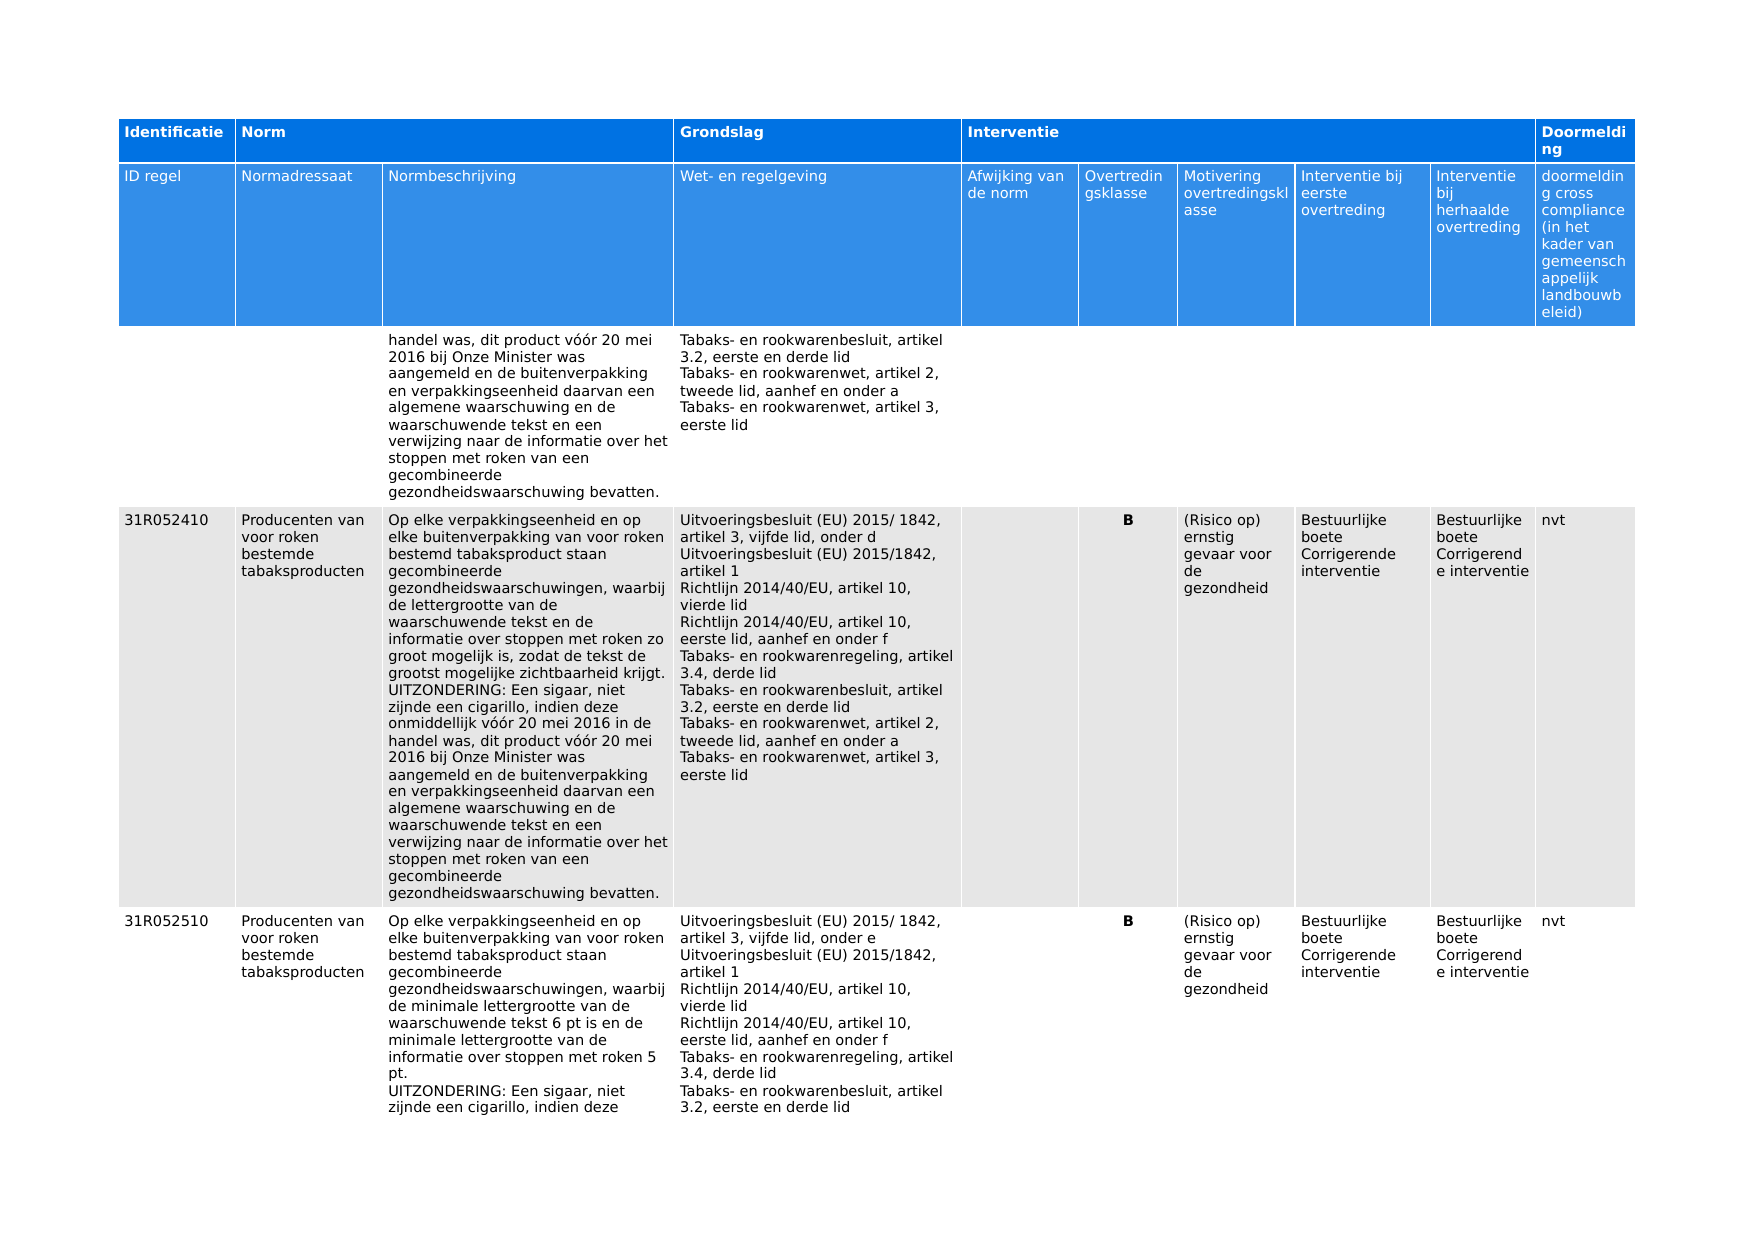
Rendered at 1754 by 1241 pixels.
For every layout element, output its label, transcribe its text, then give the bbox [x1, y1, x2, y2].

table_cell doormelding cross compliance (in het kader van gemeenschappelijk landbouwbeleid) [1536, 164, 1635, 326]
table_cell Uitvoeringsbesluit (EU) 2015/ 1842, artikel 3, vijfde lid, onder d Uitvoeringsbesluit (EU) 2015/1842, artikel 1 Richtlijn 2014/40/EU, artikel 10, vierde lid Richtlijn 2014/40/EU, artikel 10, eerste lid, aanhef en onder f Tabaks- en rookwarenregeling, artikel 3.4, derde lid Tabaks- en rookwarenbesluit, artikel 3.2, eerste en derde lid Tabaks- en rookwarenwet, artikel 2, tweede lid, aanhef en onder a Tabaks- en rookwarenwet, artikel 3, eerste lid [674, 507, 961, 907]
table_header Identificatie [119, 119, 235, 162]
table_cell B [1079, 507, 1177, 907]
table_cell Afwijking van de norm [962, 164, 1078, 326]
table_cell [1296, 327, 1430, 506]
table_cell Normadressaat [236, 164, 382, 326]
table_cell nvt [1536, 908, 1635, 1121]
table_cell (Risico op) ernstig gevaar voor de gezondheid [1178, 908, 1294, 1121]
table_cell Interventie bij eerste overtreding [1296, 164, 1430, 326]
table_cell Overtredingsklasse [1079, 164, 1177, 326]
table_cell 31R052410 [119, 507, 235, 907]
table_cell Bestuurlijke boete Corrigerende interventie [1431, 908, 1535, 1121]
table_cell [1079, 327, 1177, 506]
table_cell Bestuurlijke boete Corrigerende interventie [1296, 908, 1430, 1121]
table_cell Wet- en regelgeving [674, 164, 961, 326]
table_cell Producenten van voor roken bestemde tabaksproducten [236, 908, 382, 1121]
table_cell [962, 327, 1078, 506]
table_cell 31R052510 [119, 908, 235, 1121]
table_cell ID regel [119, 164, 235, 326]
table_cell Tabaks- en rookwarenbesluit, artikel 3.2, eerste en derde lid Tabaks- en rookwarenwet, artikel 2, tweede lid, aanhef en onder a Tabaks- en rookwarenwet, artikel 3, eerste lid [674, 327, 961, 506]
table_cell Normbeschrijving [383, 164, 673, 326]
table_header Norm [236, 119, 673, 162]
table_cell nvt [1536, 507, 1635, 907]
table_cell (Risico op) ernstig gevaar voor de gezondheid [1178, 507, 1294, 907]
table_cell Interventie bij herhaalde overtreding [1431, 164, 1535, 326]
table_cell handel was, dit product vóór 20 mei 2016 bij Onze Minister was aangemeld en de buitenverpakking en verpakkingseenheid daarvan een algemene waarschuwing en de waarschuwende tekst en een verwijzing naar de informatie over het stoppen met roken van een gecombineerde gezondheidswaarschuwing bevatten. [383, 327, 673, 506]
table_header Grondslag [674, 119, 961, 162]
table_cell Bestuurlijke boete Corrigerende interventie [1296, 507, 1430, 907]
table_cell [119, 327, 235, 506]
table_cell [1178, 327, 1294, 506]
table_cell Producenten van voor roken bestemde tabaksproducten [236, 507, 382, 907]
table_cell B [1079, 908, 1177, 1121]
table_cell [236, 327, 382, 506]
table_cell Bestuurlijke boete Corrigerende interventie [1431, 507, 1535, 907]
table_cell [1431, 327, 1535, 506]
table_header Interventie [962, 119, 1535, 162]
table_cell Motivering overtredingsklasse [1178, 164, 1294, 326]
table_header Doormelding [1536, 119, 1635, 162]
table_cell [962, 908, 1078, 1121]
table_cell Op elke verpakkingseenheid en op elke buitenverpakking van voor roken bestemd tabaksproduct staan gecombineerde gezondheidswaarschuwingen, waarbij de minimale lettergrootte van de waarschuwende tekst 6 pt is en de minimale lettergrootte van de informatie over stoppen met roken 5 pt. UITZONDERING: Een sigaar, niet zijnde een cigarillo, indien deze [383, 908, 673, 1121]
table_cell Uitvoeringsbesluit (EU) 2015/ 1842, artikel 3, vijfde lid, onder e Uitvoeringsbesluit (EU) 2015/1842, artikel 1 Richtlijn 2014/40/EU, artikel 10, vierde lid Richtlijn 2014/40/EU, artikel 10, eerste lid, aanhef en onder f Tabaks- en rookwarenregeling, artikel 3.4, derde lid Tabaks- en rookwarenbesluit, artikel 3.2, eerste en derde lid [674, 908, 961, 1121]
table_cell Op elke verpakkingseenheid en op elke buitenverpakking van voor roken bestemd tabaksproduct staan gecombineerde gezondheidswaarschuwingen, waarbij de lettergrootte van de waarschuwende tekst en de informatie over stoppen met roken zo groot mogelijk is, zodat de tekst de grootst mogelijke zichtbaarheid krijgt. UITZONDERING: Een sigaar, niet zijnde een cigarillo, indien deze onmiddellijk vóór 20 mei 2016 in de handel was, dit product vóór 20 mei 2016 bij Onze Minister was aangemeld en de buitenverpakking en verpakkingseenheid daarvan een algemene waarschuwing en de waarschuwende tekst en een verwijzing naar de informatie over het stoppen met roken van een gecombineerde gezondheidswaarschuwing bevatten. [383, 507, 673, 907]
table_cell [1536, 327, 1635, 506]
table_cell [962, 507, 1078, 907]
